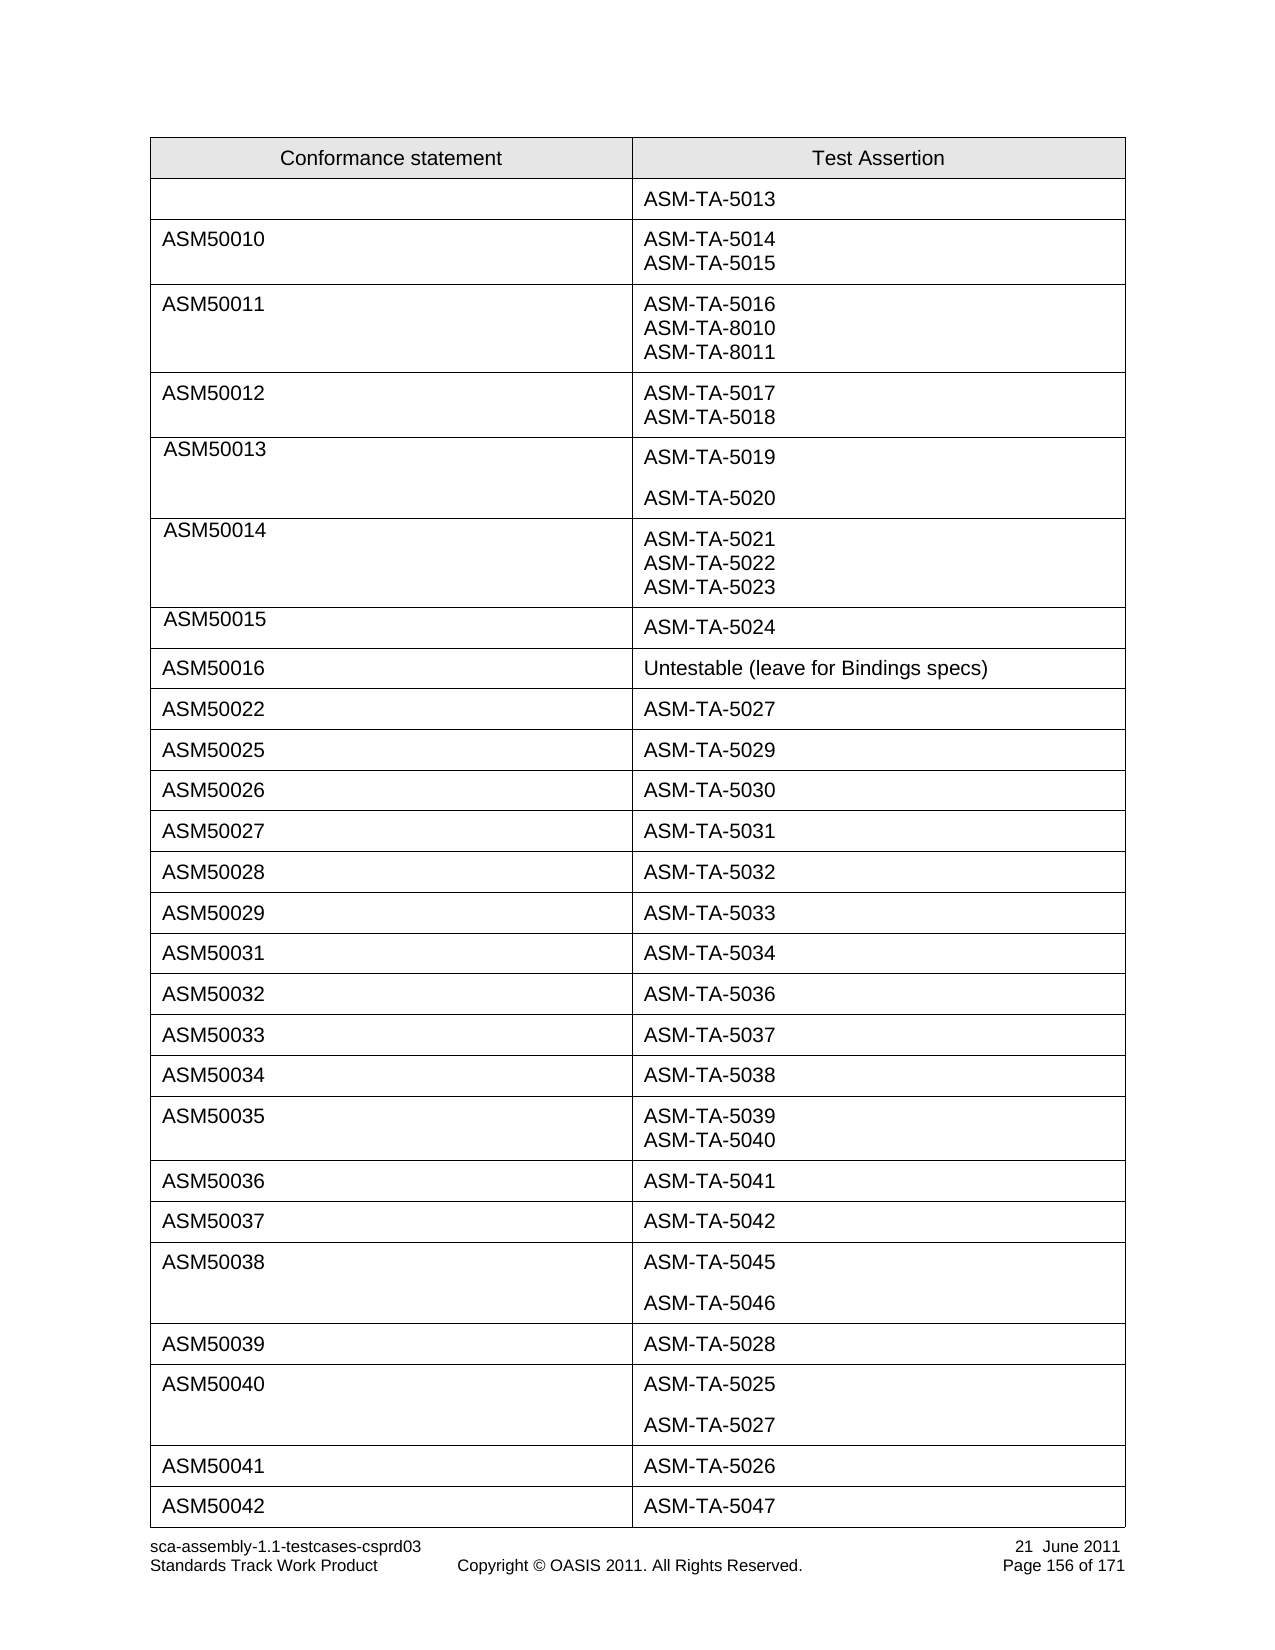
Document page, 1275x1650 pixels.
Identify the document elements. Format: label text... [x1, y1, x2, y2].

table_cell ASM50031 [151, 934, 632, 973]
table_cell ASM-TA-5036 [633, 974, 1125, 1014]
table_cell ASM50015 [151, 608, 632, 647]
table_cell ASM50034 [151, 1056, 632, 1096]
table_cell ASM-TA-5021 ASM-TA-5022 ASM-TA-5023 [633, 519, 1125, 607]
table_cell ASM50027 [151, 811, 632, 851]
table_cell ASM50011 [151, 285, 632, 372]
table_cell ASM50025 [151, 730, 632, 770]
table_cell ASM-TA-5025 ASM-TA-5027 [633, 1365, 1125, 1445]
table_cell ASM-TA-5037 [633, 1015, 1125, 1055]
table_cell ASM-TA-5041 [633, 1161, 1125, 1201]
table_cell ASM50029 [151, 893, 632, 933]
table_cell ASM-TA-5019 ASM-TA-5020 [633, 438, 1125, 518]
table_cell ASM-TA-5030 [633, 771, 1125, 810]
table_cell ASM-TA-5029 [633, 730, 1125, 770]
table_cell ASM50028 [151, 852, 632, 892]
table_cell ASM-TA-5028 [633, 1324, 1125, 1364]
table_cell ASM-TA-5017 ASM-TA-5018 [633, 373, 1125, 437]
table_cell ASM50026 [151, 771, 632, 810]
table_cell ASM-TA-5032 [633, 852, 1125, 892]
table_cell ASM50010 [151, 220, 632, 283]
table_cell [151, 179, 632, 219]
table_cell ASM50040 [151, 1365, 632, 1445]
table_cell ASM-TA-5039 ASM-TA-5040 [633, 1097, 1125, 1160]
table_cell ASM-TA-5016 ASM-TA-8010 ASM-TA-8011 [633, 285, 1125, 372]
table_cell ASM50041 [151, 1446, 632, 1486]
table_cell ASM50038 [151, 1243, 632, 1323]
table_cell ASM-TA-5024 [633, 608, 1125, 647]
table_cell ASM-TA-5042 [633, 1202, 1125, 1242]
table_cell ASM-TA-5047 [633, 1487, 1125, 1527]
table_cell ASM-TA-5038 [633, 1056, 1125, 1096]
table_cell ASM-TA-5027 [633, 689, 1125, 729]
table_cell ASM50032 [151, 974, 632, 1014]
table_cell ASM-TA-5034 [633, 934, 1125, 973]
table_cell ASM50035 [151, 1097, 632, 1160]
table_cell ASM-TA-5014 ASM-TA-5015 [633, 220, 1125, 283]
table_cell ASM50036 [151, 1161, 632, 1201]
table_header Test Assertion [633, 138, 1125, 178]
table_cell Untestable (leave for Bindings specs) [633, 649, 1125, 688]
table_cell ASM50012 [151, 373, 632, 437]
table_cell ASM-TA-5033 [633, 893, 1125, 933]
table_cell ASM-TA-5031 [633, 811, 1125, 851]
table_cell ASM50037 [151, 1202, 632, 1242]
table_cell ASM50039 [151, 1324, 632, 1364]
table_cell ASM50033 [151, 1015, 632, 1055]
table_cell ASM-TA-5013 [633, 179, 1125, 219]
table_cell ASM-TA-5045 ASM-TA-5046 [633, 1243, 1125, 1323]
table_cell ASM-TA-5026 [633, 1446, 1125, 1486]
table_cell ASM50042 [151, 1487, 632, 1527]
table_cell ASM50016 [151, 649, 632, 688]
table_cell ASM50013 [151, 438, 632, 518]
table_cell ASM50022 [151, 689, 632, 729]
table_header Conformance statement [151, 138, 632, 178]
table_cell ASM50014 [151, 519, 632, 607]
